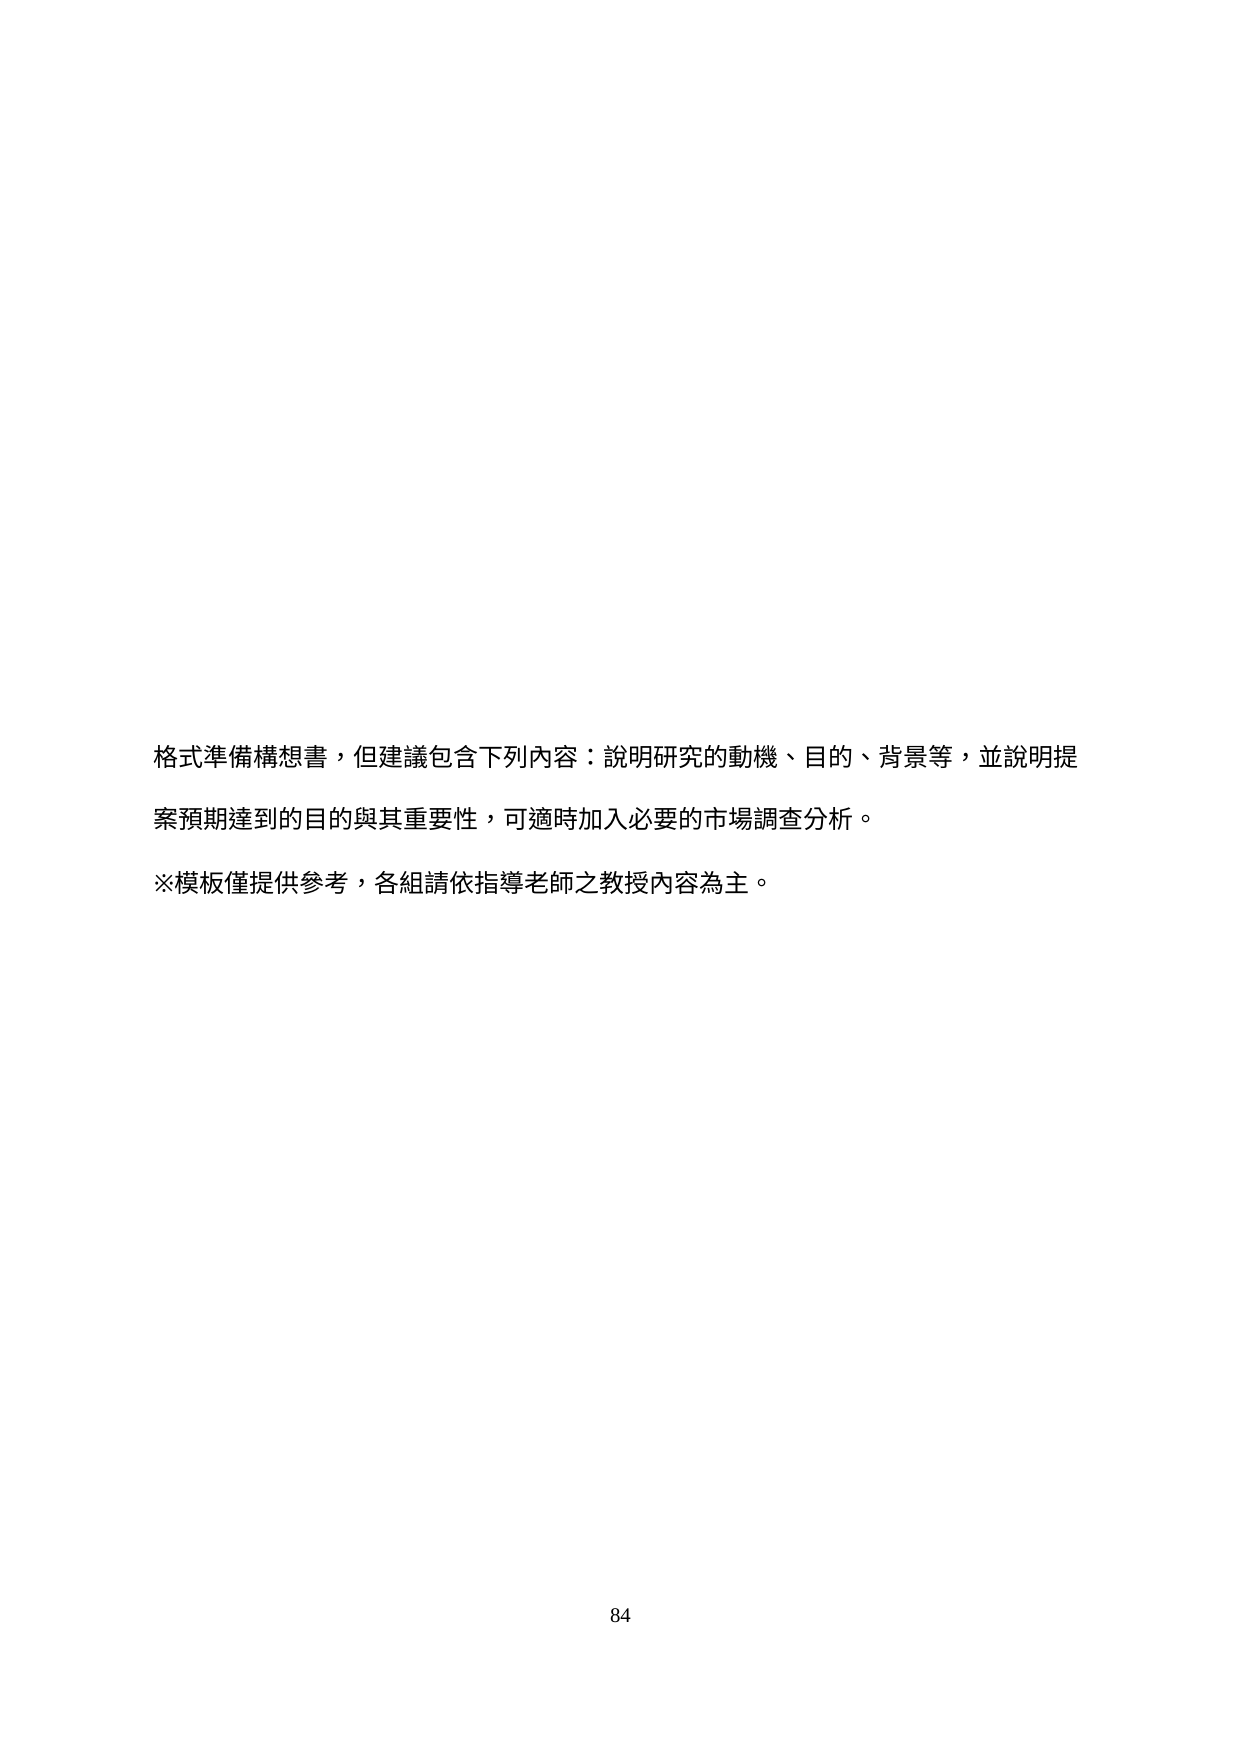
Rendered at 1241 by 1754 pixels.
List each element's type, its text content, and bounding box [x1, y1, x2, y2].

text 格式準備構想書，但建議包含下列內容：說明研究的動機、目的、背景等，並說明提案預期達到的目的與其重要性，可適時加入必要的市場調查分析。 [153, 714, 1087, 839]
text ※模板僅提供參考，各組請依指導老師之教授內容為主。 [153, 864, 1087, 900]
